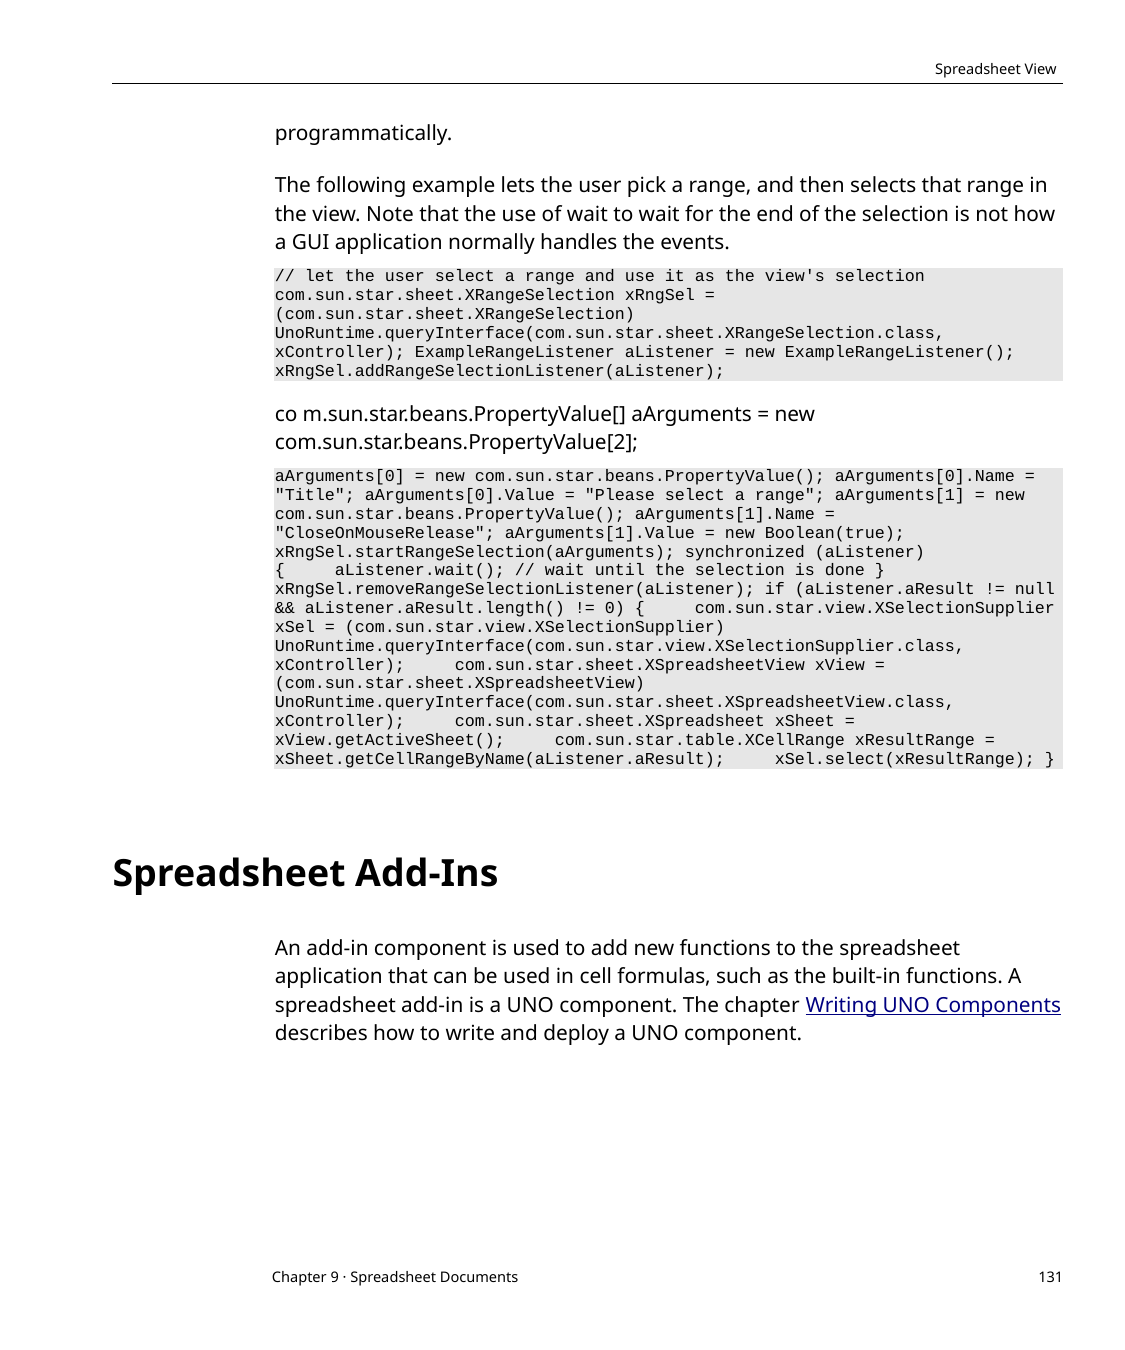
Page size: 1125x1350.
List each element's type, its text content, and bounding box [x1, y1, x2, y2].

text aArguments[0] = new com.sun.star.beans.PropertyValue(); aArguments[0].Name = "Title"; aArguments[0].Value = "Please select a range"; aArguments[1] = new com.sun.star.beans.PropertyValue(); aArguments[1].Name = "CloseOnMouseRelease"; aArguments[1].Value = new Boolean(true); xRngSel.startRangeSelection(aArguments); synchronized (aListener) { aListener.wait(); // wait until the selection is done } xRngSel.removeRangeSelectionListener(aListener); if (aListener.aResult != null && aListener.aResult.length() != 0) { com.sun.star.view.XSelectionSupplier xSel = (com.sun.star.view.XSelectionSupplier) UnoRuntime.queryInterface(com.sun.star.view.XSelectionSupplier.class, xController); com.sun.star.sheet.XSpreadsheetView xView = (com.sun.star.sheet.XSpreadsheetView) UnoRuntime.queryInterface(com.sun.star.sheet.XSpreadsheetView.class, xController); com.sun.star.sheet.XSpreadsheet xSheet = xView.getActiveSheet(); com.sun.star.table.XCellRange xResultRange = xSheet.getCellRangeByName(aListener.aResult); xSel.select(xResultRange); } [274, 468, 1063, 769]
text co m.sun.star.beans.PropertyValue[] aArguments = new com.sun.star.beans.PropertyValue[2]; [274, 399, 1063, 456]
text An add-in component is used to add new functions to the spreadsheet application that can be used in cell formulas, such as the built-in functions. A spreadsheet add-in is a UNO component. The chapter Writing UNO Components describes how to write and deploy a UNO component. [274, 933, 1063, 1047]
text The following example lets the user pick a range, and then selects that range in the view. Note that the use of wait to wait for the end of the selection is not how a GUI application normally handles the events. [274, 171, 1063, 256]
text // let the user select a range and use it as the view's selection com.sun.star.sheet.XRangeSelection xRngSel = (com.sun.star.sheet.XRangeSelection) UnoRuntime.queryInterface(com.sun.star.sheet.XRangeSelection.class, xController); ExampleRangeListener aListener = new ExampleRangeListener(); xRngSel.addRangeSelectionListener(aListener); [274, 268, 1063, 381]
text programmatically. [274, 118, 1063, 147]
subtitle Spreadsheet Add-Ins [112, 846, 1063, 897]
